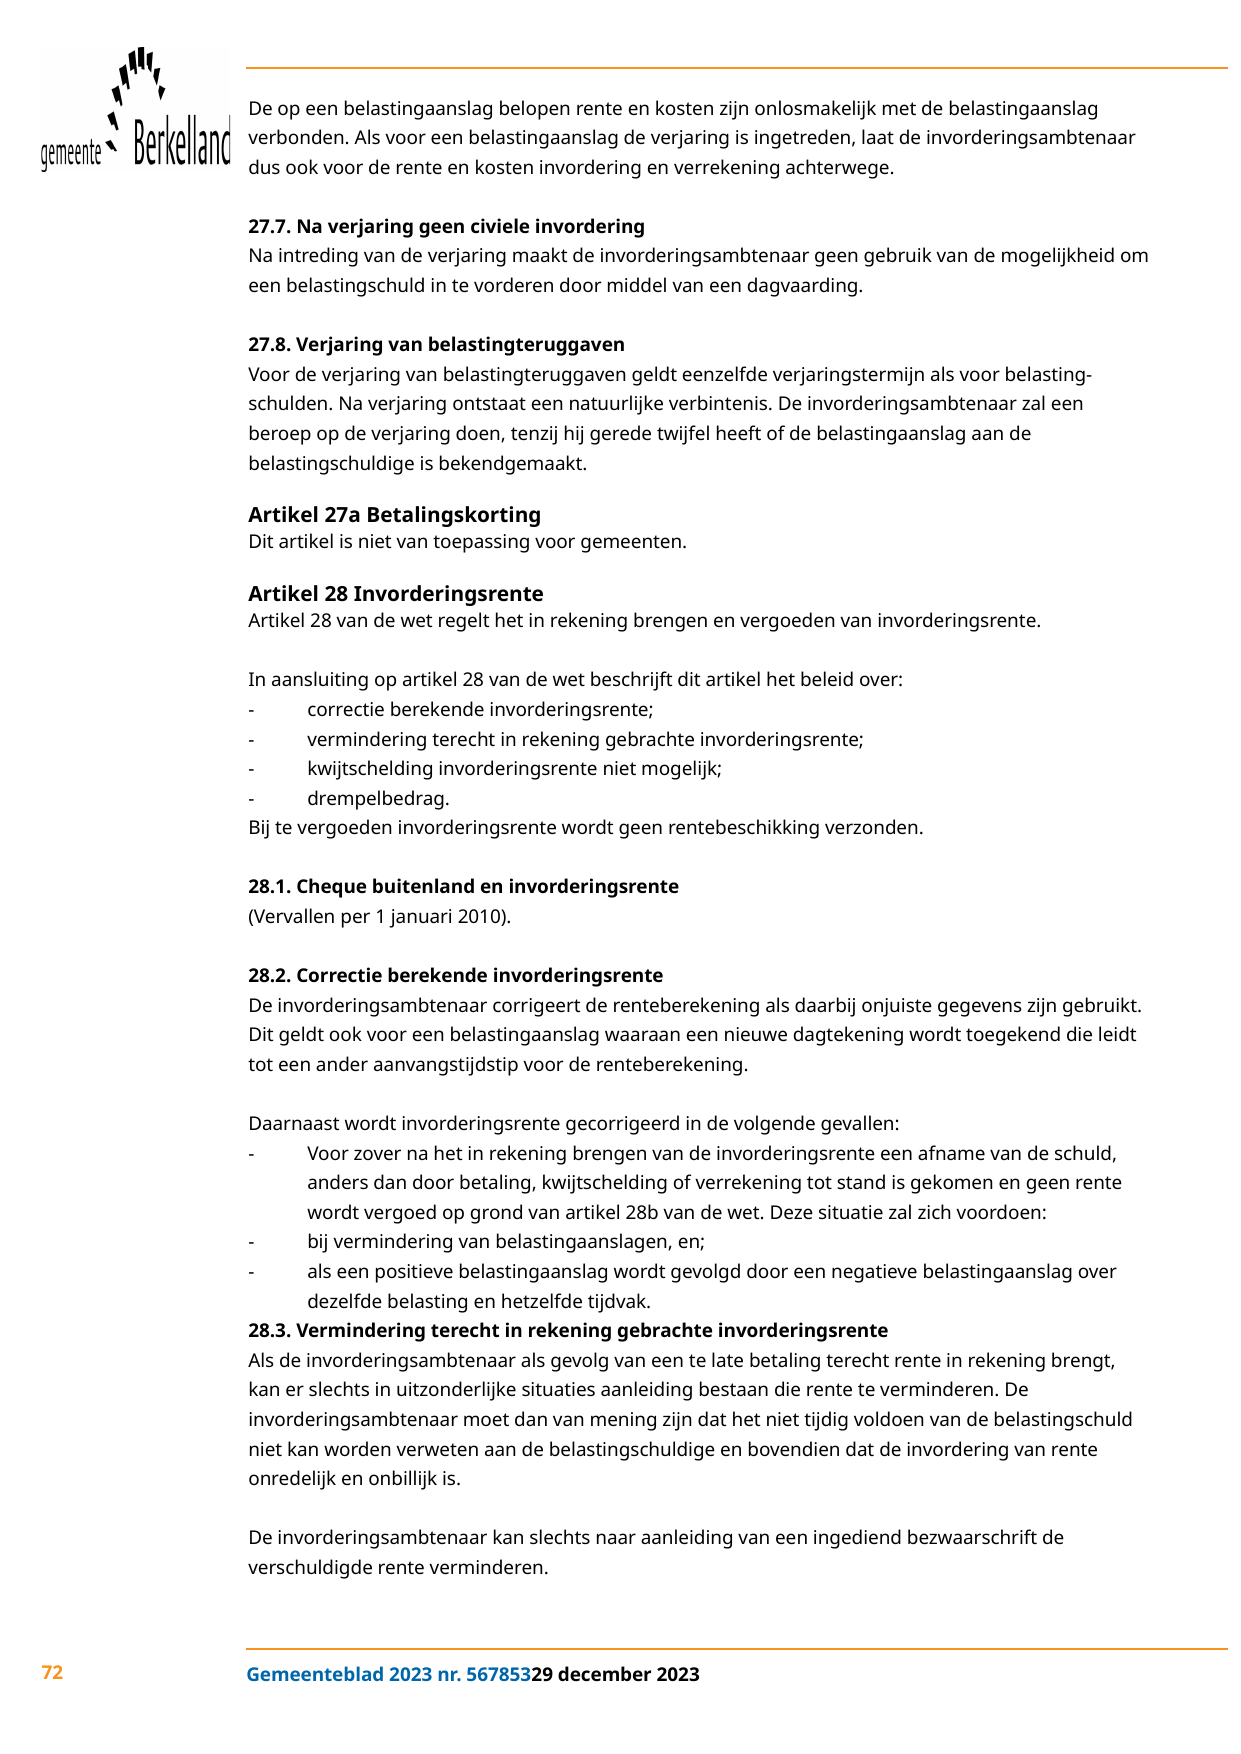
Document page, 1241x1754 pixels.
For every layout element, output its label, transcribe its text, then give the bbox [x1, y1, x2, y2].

text Artikel 27a Betalingskorting [248, 500, 1152, 529]
text 28.2. Correctie berekende invorderingsrente [248, 962, 1152, 988]
text (Vervallen per 1 januari 2010). [248, 903, 1152, 929]
list als een positieve belastingaanslag wordt gevolgd door een negatieve belastingaanslag over dezelfde belasting en hetzelfde tijdvak. [248, 1258, 1152, 1314]
text Artikel 28 Invorderingsrente [248, 579, 1152, 607]
list kwijtschelding invorderingsrente niet mogelijk; [248, 755, 1152, 781]
list correctie berekende invorderingsrente; [248, 696, 1152, 722]
text 28.3. Vermindering terecht in rekening gebrachte invorderingsrente [248, 1317, 1152, 1343]
text 27.8. Verjaring van belastingteruggaven [248, 331, 1152, 357]
list drempelbedrag. [248, 785, 1152, 811]
text 27.7. Na verjaring geen civiele invordering [248, 213, 1152, 239]
text Bij te vergoeden invorderingsrente wordt geen rentebeschikking verzonden. [248, 814, 1152, 840]
text Artikel 28 van de wet regelt het in rekening brengen en vergoeden van invorderingsrente. [248, 607, 1152, 633]
list bij vermindering van belastingaanslagen, en; [248, 1229, 1152, 1254]
text De op een belastingaanslag belopen rente en kosten zijn onlosmakelijk met de belastingaanslag verbonden. Als voor een belastingaanslag de verjaring is ingetreden, laat de invorderingsambtenaar dus ook voor de rente en kosten invordering en verrekening achterwege. [248, 95, 1152, 180]
picture [41, 47, 231, 172]
text De invorderingsambtenaar kan slechts naar aanleiding van een ingediend bezwaarschrift de verschuldigde rente verminderen. [248, 1524, 1152, 1580]
text De invorderingsambtenaar corrigeert de renteberekening als daarbij onjuiste gegevens zijn gebruikt. Dit geldt ook voor een belastingaanslag waaraan een nieuwe dagtekening wordt toegekend die leidt tot een ander aanvangstijdstip voor de renteberekening. [248, 992, 1152, 1077]
list vermindering terecht in rekening gebrachte invorderingsrente; [248, 726, 1152, 752]
list Voor zover na het in rekening brengen van de invorderingsrente een afname van de schuld, anders dan door betaling, kwijtschelding of verrekening tot stand is gekomen en geen rente wordt vergoed op grond van artikel 28b van de wet. Deze situatie zal zich voordoen: [248, 1140, 1152, 1225]
text Dit artikel is niet van toepassing voor gemeenten. [248, 529, 1152, 554]
text Na intreding van de verjaring maakt de invorderingsambtenaar geen gebruik van de mogelijkheid om een belastingschuld in te vorderen door middel van een dagvaarding. [248, 243, 1152, 298]
text In aansluiting op artikel 28 van de wet beschrijft dit artikel het beleid over: [248, 667, 1152, 692]
text Daarnaast wordt invorderingsrente gecorrigeerd in de volgende gevallen: [248, 1110, 1152, 1136]
text 28.1. Cheque buitenland en invorderingsrente [248, 874, 1152, 899]
text Voor de verjaring van belastingteruggaven geldt eenzelfde verjaringstermijn als voor belasting-schulden. Na verjaring ontstaat een natuurlijke verbintenis. De invorderingsambtenaar zal een beroep op de verjaring doen, tenzij hij gerede twijfel heeft of de belastingaanslag aan de belastingschuldige is bekendgemaakt. [248, 361, 1152, 476]
text Als de invorderingsambtenaar als gevolg van een te late betaling terecht rente in rekening brengt, kan er slechts in uitzonderlijke situaties aanleiding bestaan die rente te verminderen. De invorderingsambtenaar moet dan van mening zijn dat het niet tijdig voldoen van de belastingschuld niet kan worden verweten aan de belastingschuldige en bovendien dat de invordering van rente onredelijk en onbillijk is. [248, 1347, 1152, 1491]
